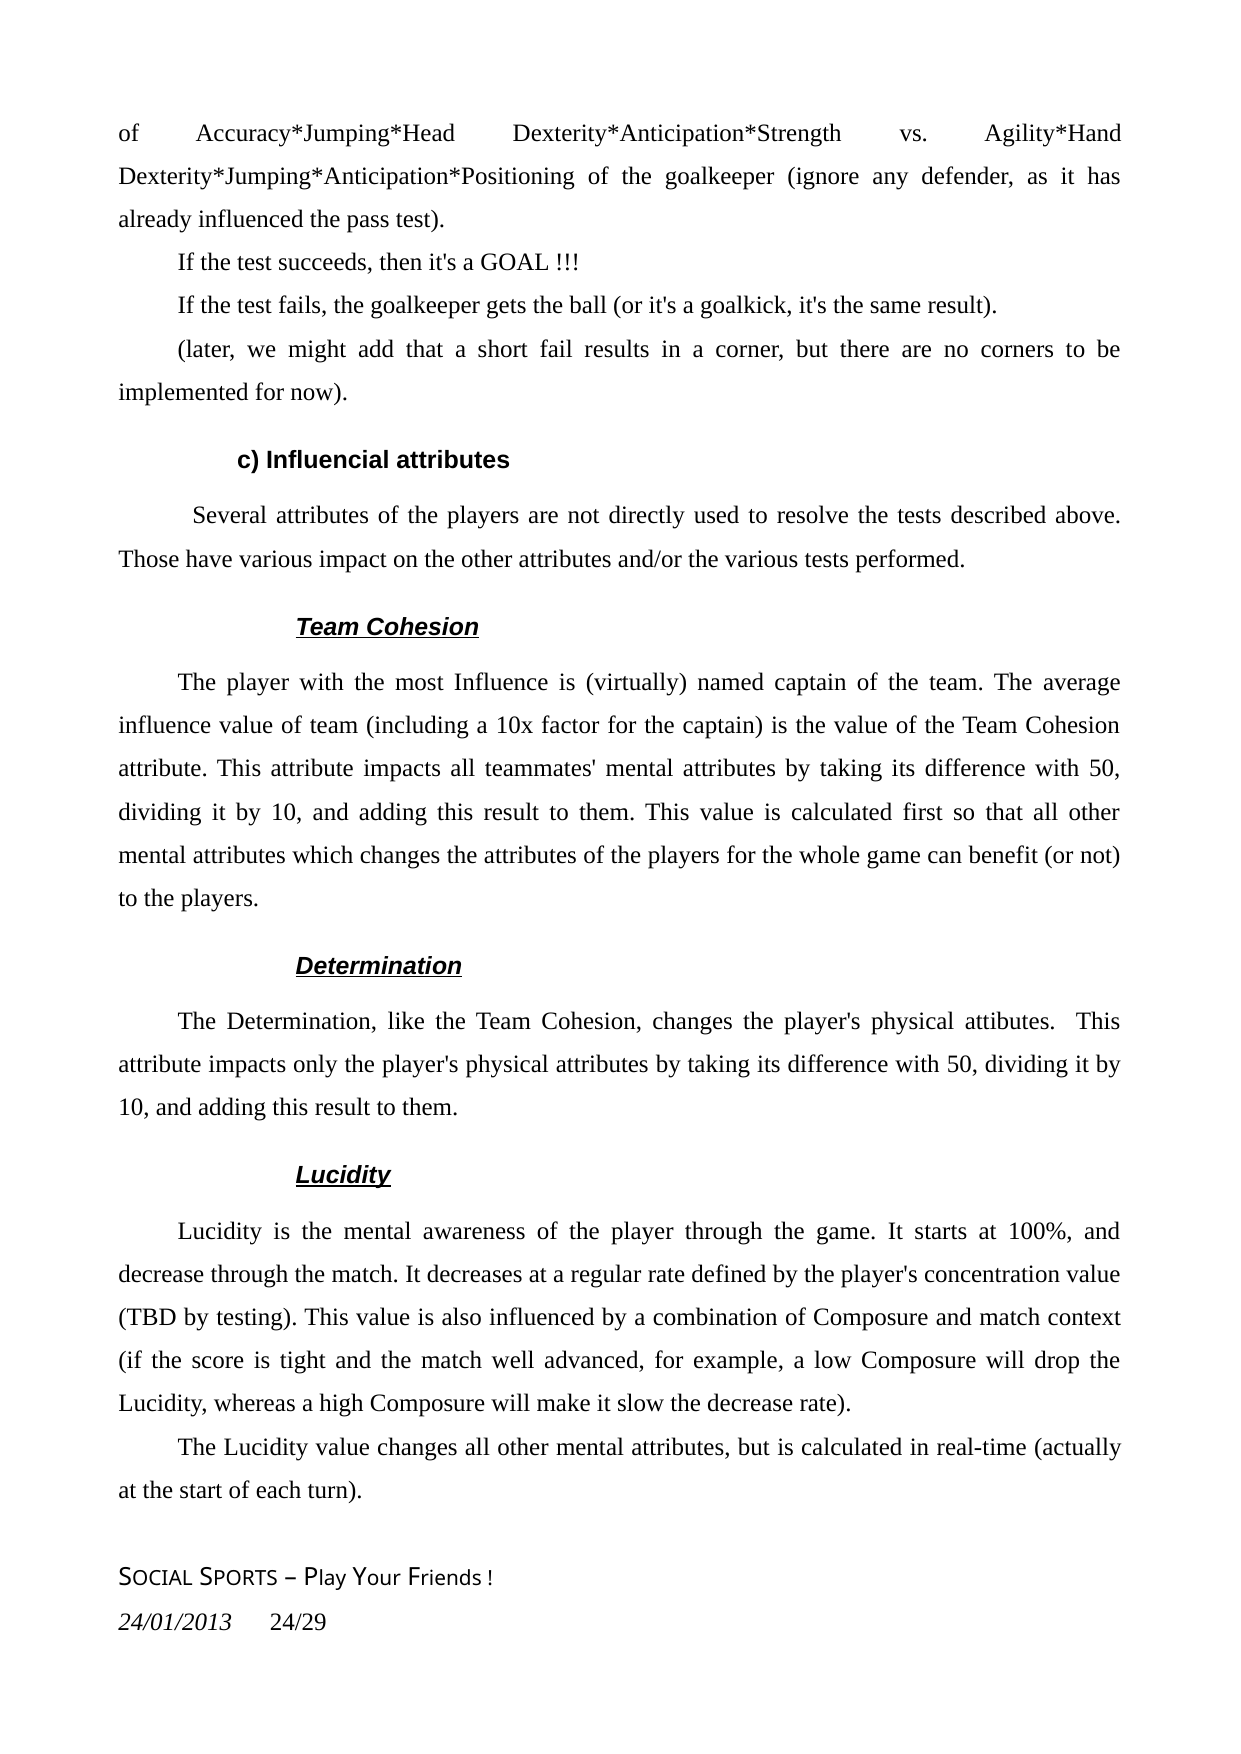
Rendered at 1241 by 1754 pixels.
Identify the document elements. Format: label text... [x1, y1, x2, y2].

subtitle Determination [118, 951, 1122, 979]
subtitle Lucidity [118, 1161, 1122, 1189]
text If the test succeeds, then it's a GOAL !!! [118, 247, 1122, 276]
subtitle Team Cohesion [118, 612, 1122, 640]
text If the test fails, the goalkeeper gets the ball (or it's a goalkick, it's the same result). [118, 291, 1122, 319]
text of Accuracy*Jumping*Head Dexterity*Anticipation*Strength vs. Agility*Hand Dexterity*Jumping*Anticipation*Positioning of the goalkeeper (ignore any defender, as it has already influenced the pass test). [118, 118, 1122, 233]
text (later, we might add that a short fail results in a corner, but there are no corners to be implemented for now). [118, 334, 1122, 406]
text The Determination, like the Team Cohesion, changes the player's physical attibutes. This attribute impacts only the player's physical attributes by taking its difference with 50, dividing it by 10, and adding this result to them. [118, 1006, 1122, 1121]
text The player with the most Influence is (virtually) named captain of the team. The average influence value of team (including a 10x factor for the captain) is the value of the Team Cohesion attribute. This attribute impacts all teammates' mental attributes by taking its difference with 50, dividing it by 10, and adding this result to them. This value is calculated first so that all other mental attributes which changes the attributes of the players for the whole game can benefit (or not) to the players. [118, 667, 1122, 912]
text Several attributes of the players are not directly used to resolve the tests described above. Those have various impact on the other attributes and/or the various tests performed. [118, 501, 1122, 572]
subtitle Influencial attributes [118, 445, 1122, 474]
text Lucidity is the mental awareness of the player through the game. It starts at 100%, and decrease through the match. It decreases at a regular rate defined by the player's concentration value (TBD by testing). This value is also influenced by a combination of Composure and match context (if the score is tight and the match well advanced, for example, a low Composure will drop the Lucidity, whereas a high Composure will make it slow the decrease rate). [118, 1216, 1122, 1417]
text The Lucidity value changes all other mental attributes, but is calculated in real-time (actually at the start of each turn). [118, 1432, 1122, 1503]
